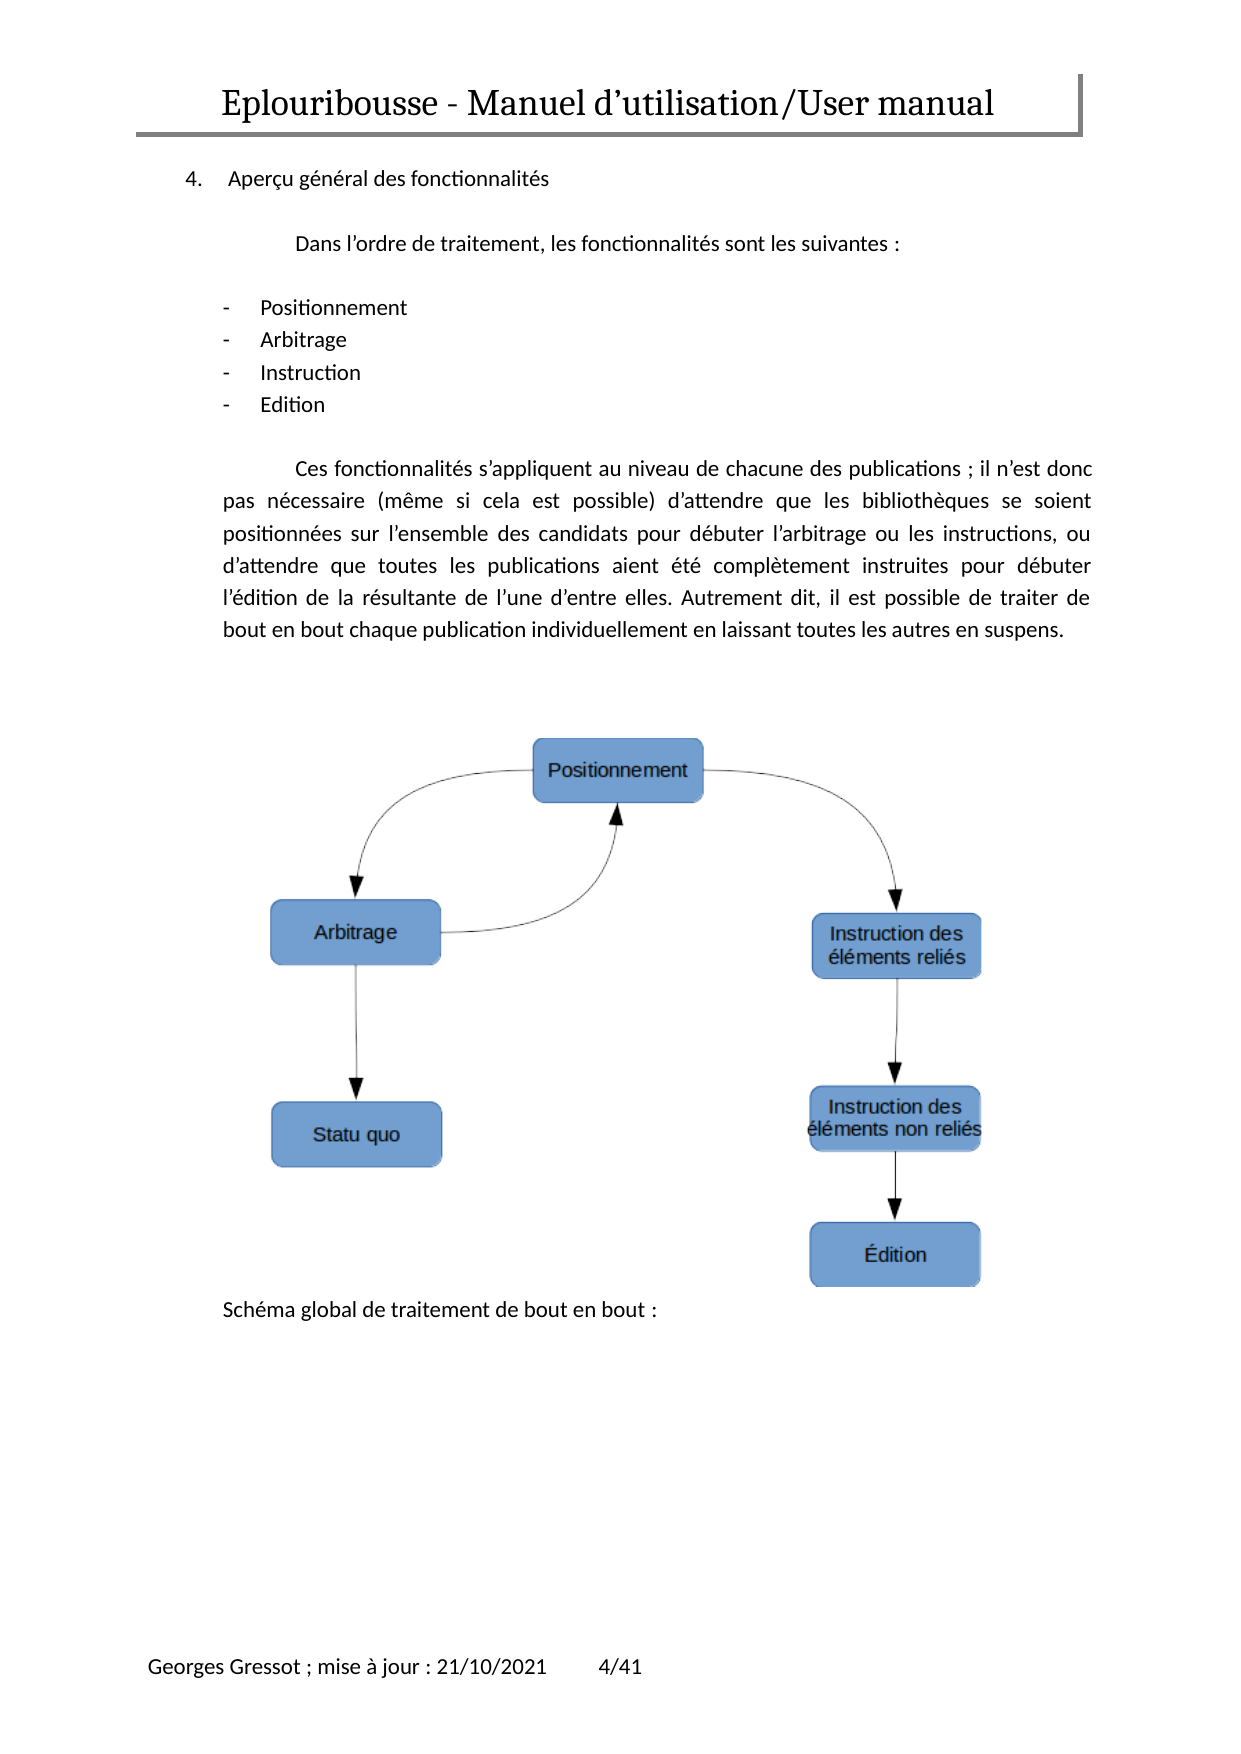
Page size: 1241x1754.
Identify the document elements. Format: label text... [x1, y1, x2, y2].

list Ces fonctionnalités s’appliquent au niveau de chacune des publications ; il n’est donc pas nécessaire (même si cela est possible) d’attendre que les bibliothèques se soient positionnées sur l’ensemble des candidats pour débuter l’arbitrage ou les instructions, ou d’attendre que toutes les publications aient été complètement instruites pour débuter l’édition de la résultante de l’une d’entre elles. Autrement dit, il est possible de traiter de bout en bout chaque publication individuellement en laissant toutes les autres en suspens. [223, 454, 1093, 643]
list Aperçu général des fonctionnalités [185, 164, 1093, 193]
list Dans l’ordre de traitement, les fonctionnalités sont les suivantes : [223, 229, 1093, 257]
list Arbitrage [223, 326, 1093, 353]
list Positionnement [223, 293, 1093, 321]
list Schéma global de traitement de bout en bout : [223, 712, 1093, 1323]
list Instruction [223, 358, 1093, 386]
list Edition [223, 390, 1093, 418]
picture [270, 738, 982, 1287]
